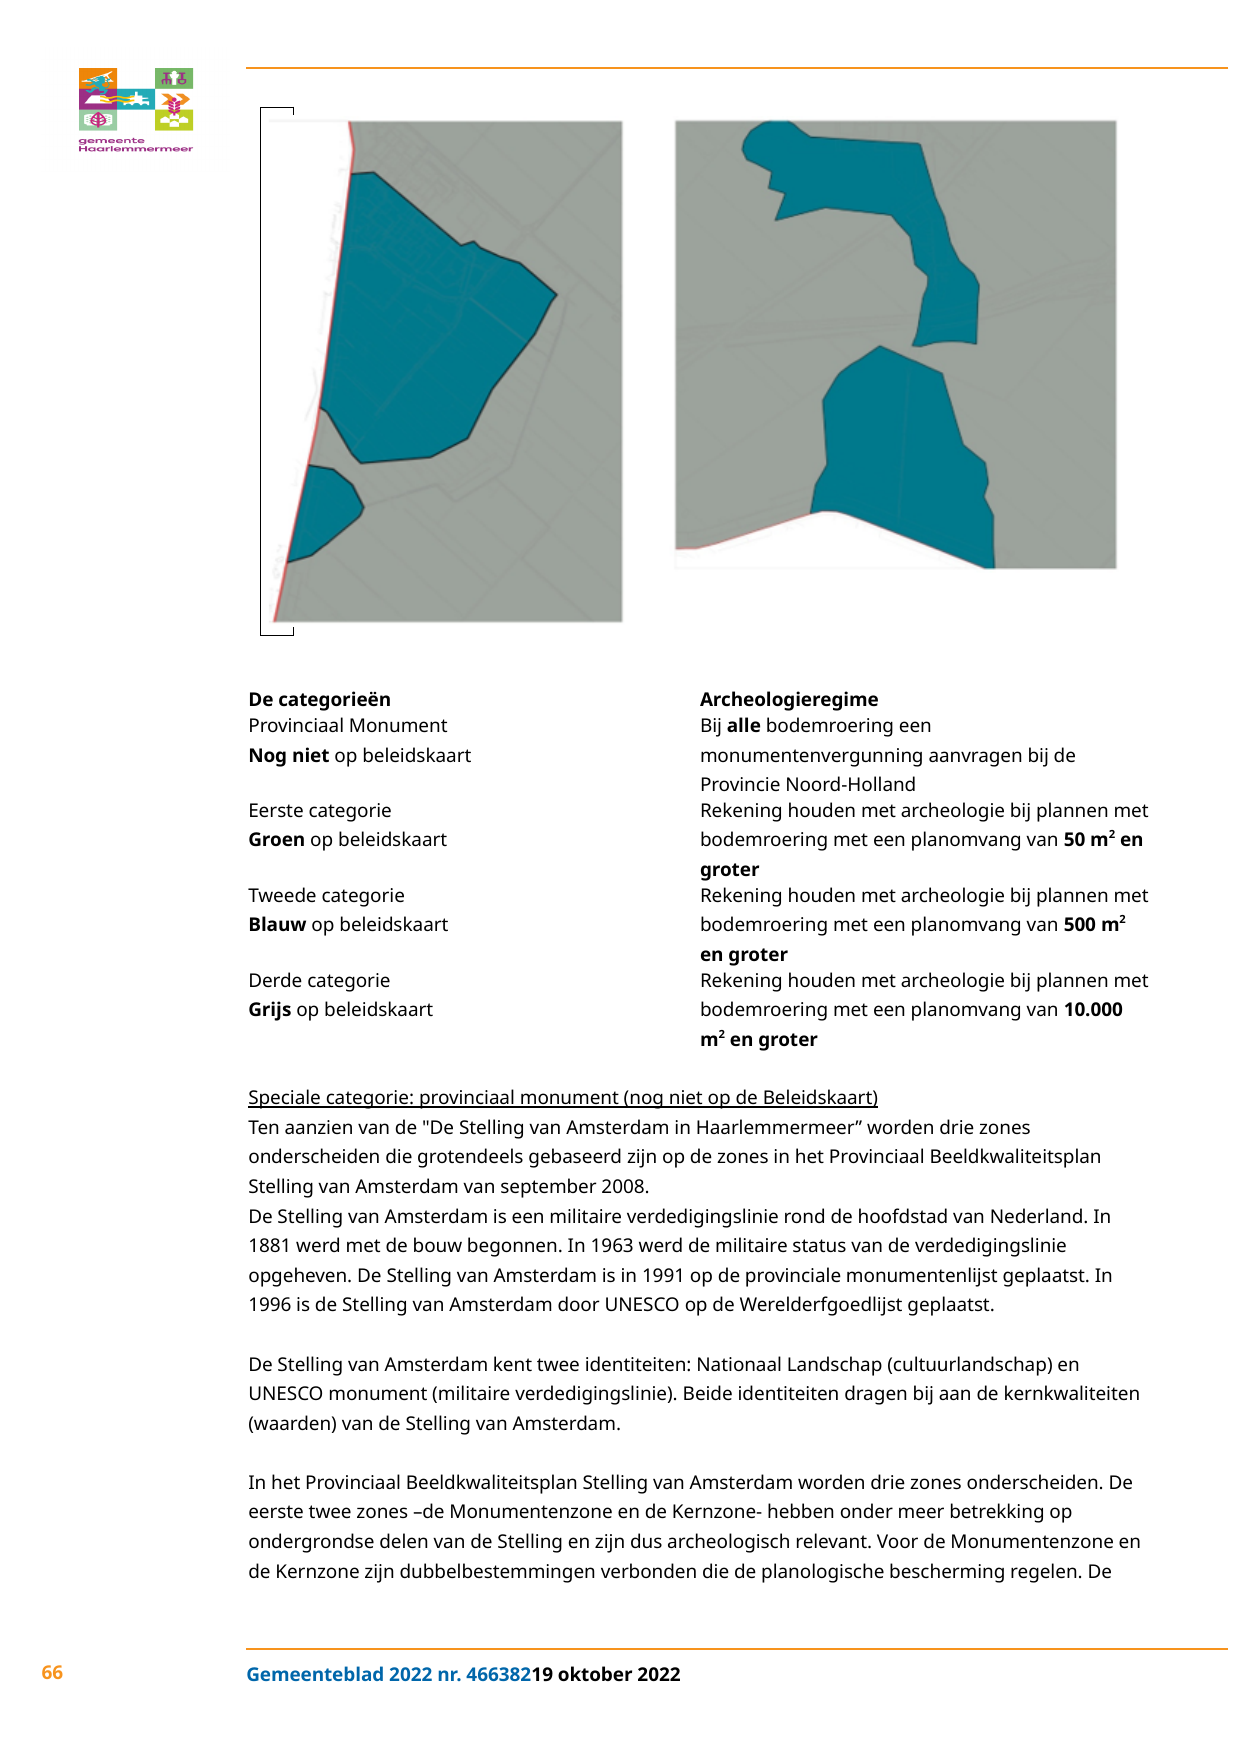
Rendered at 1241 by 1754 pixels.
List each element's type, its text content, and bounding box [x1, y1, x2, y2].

table_cell Provinciaal Monument Nog niet op beleidskaart [248, 712, 700, 797]
table_cell Rekening houden met archeologie bij plannen met bodemroering met een planomvang van 500 m2 en groter [700, 882, 1152, 967]
picture [268, 115, 1125, 627]
table_header De categorieën [248, 686, 700, 712]
table_cell Tweede categorie Blauw op beleidskaart [248, 882, 700, 967]
table_header Archeologieregime [700, 686, 1152, 712]
table_cell Derde categorie Grijs op beleidskaart [248, 967, 700, 1052]
table_cell Rekening houden met archeologie bij plannen met bodemroering met een planomvang van 50 m2 en groter [700, 797, 1152, 882]
text In het Provinciaal Beeldkwaliteitsplan Stelling van Amsterdam worden drie zones onderscheiden. De eerste twee zones –de Monumentenzone en de Kernzone- hebben onder meer betrekking op ondergrondse delen van de Stelling en zijn dus archeologisch relevant. Voor de Monumentenzone en de Kernzone zijn dubbelbestemmingen verbonden die de planologische bescherming regelen. De [248, 1469, 1152, 1584]
text Speciale categorie: provinciaal monument (nog niet op de Beleidskaart) [248, 1084, 1152, 1110]
table_cell Eerste categorie Groen op beleidskaart [248, 797, 700, 882]
text Ten aanzien van de "De Stelling van Amsterdam in Haarlemmermeer” worden drie zones onderscheiden die grotendeels gebaseerd zijn op de zones in het Provinciaal Beeldkwaliteitsplan Stelling van Amsterdam van september 2008. [248, 1114, 1152, 1199]
text De Stelling van Amsterdam is een militaire verdedigingslinie rond de hoofdstad van Nederland. In 1881 werd met de bouw begonnen. In 1963 werd de militaire status van de verdedigingslinie opgeheven. De Stelling van Amsterdam is in 1991 op de provinciale monumentenlijst geplaatst. In 1996 is de Stelling van Amsterdam door UNESCO op de Werelderfgoedlijst geplaatst. [248, 1203, 1152, 1317]
text De Stelling van Amsterdam kent twee identiteiten: Nationaal Landschap (cultuurlandschap) en UNESCO monument (militaire verdedigingslinie). Beide identiteiten dragen bij aan de kernkwaliteiten (waarden) van de Stelling van Amsterdam. [248, 1351, 1152, 1436]
picture [41, 47, 231, 172]
table_cell Bij alle bodemroering een monumentenvergunning aanvragen bij de Provincie Noord-Holland [700, 712, 1152, 797]
table_cell Rekening houden met archeologie bij plannen met bodemroering met een planomvang van 10.000 m2 en groter [700, 967, 1152, 1052]
